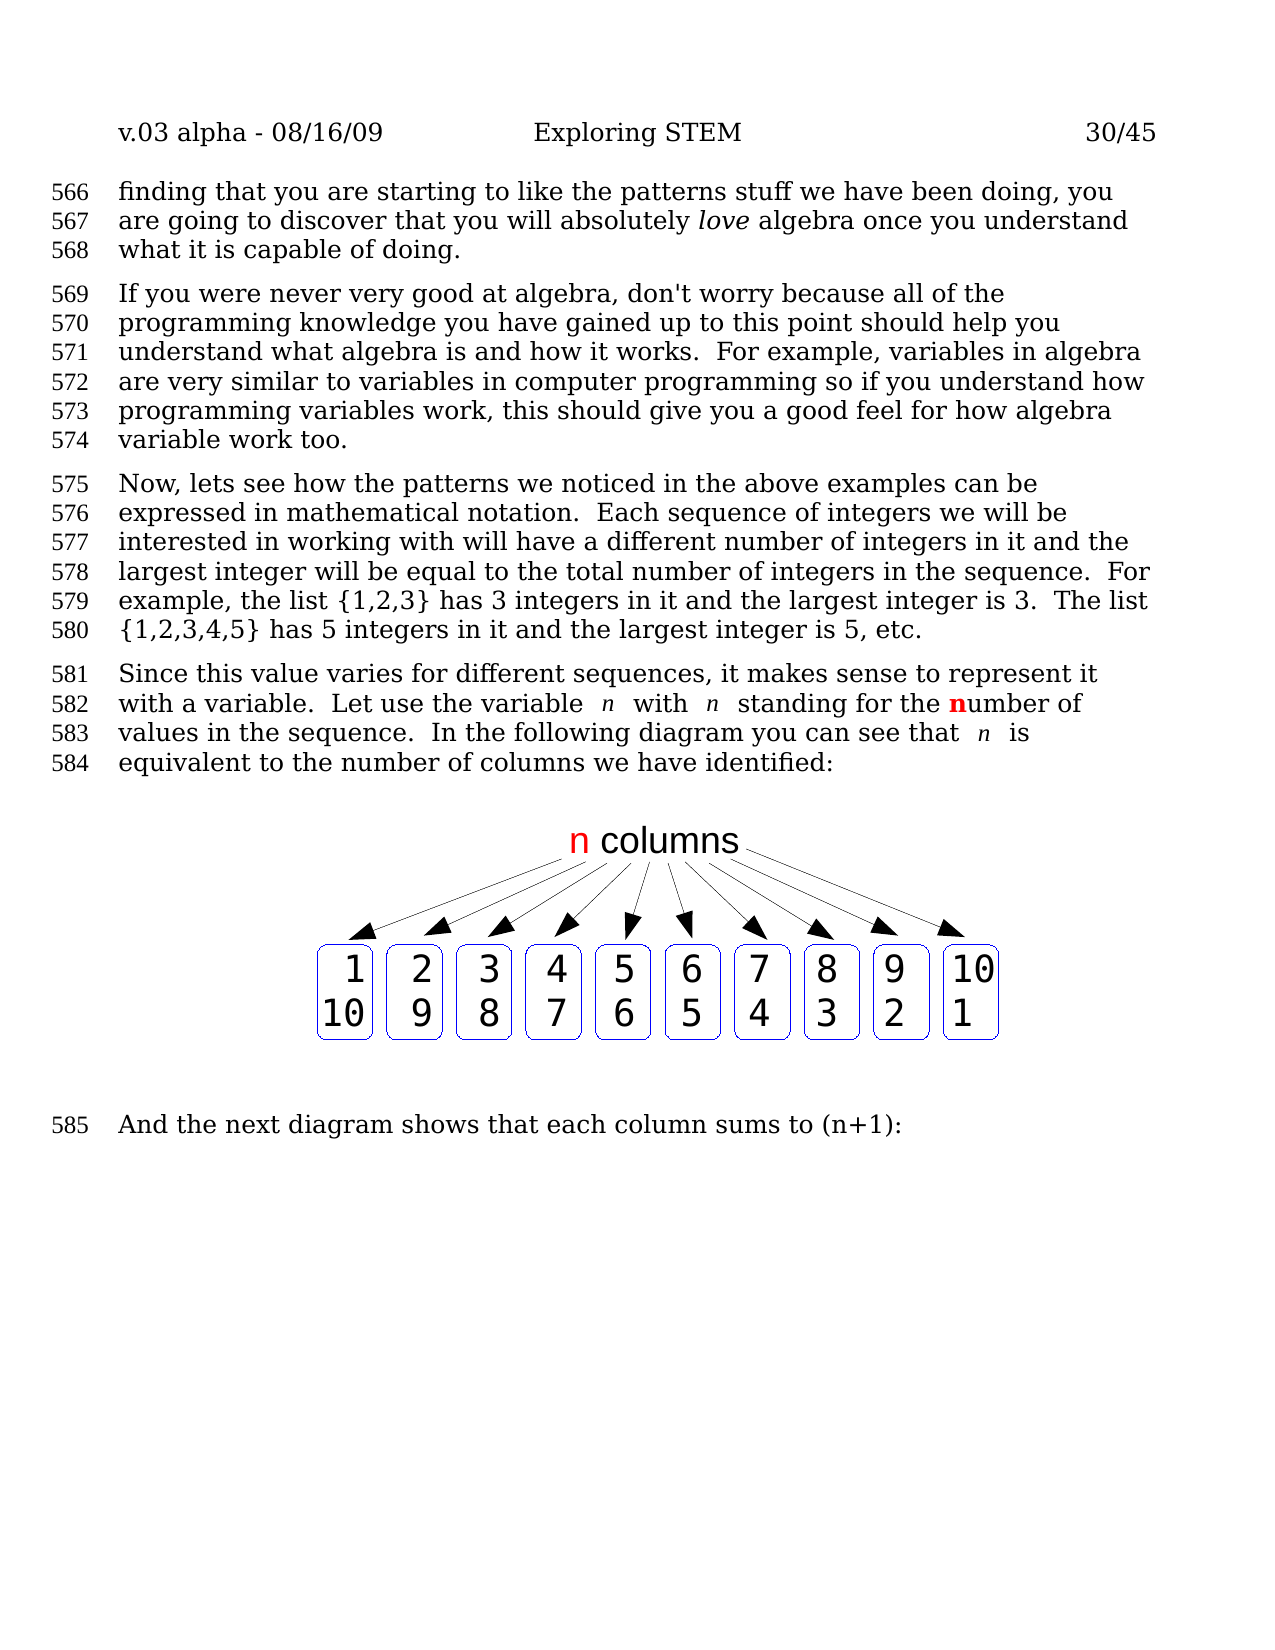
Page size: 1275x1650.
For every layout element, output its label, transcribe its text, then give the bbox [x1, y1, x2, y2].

text If you were never very good at algebra, don't worry because all of the programming knowledge you have gained up to this point should help you understand what algebra is and how it works. For example, variables in algebra are very similar to variables in computer programming so if you understand how programming variables work, this should give you a good feel for how algebra variable work too. [118, 279, 1157, 454]
text finding that you are starting to like the patterns stuff we have been doing, you are going to discover that you will absolutely love algebra once you understand what it is capable of doing. [118, 177, 1157, 264]
text Since this value varies for different sequences, it makes sense to represent it with a variable. Let use the variablewithstanding for the number of values in the sequence. In the following diagram you can see thatis equivalent to the number of columns we have identified: [118, 659, 1157, 777]
text Now, lets see how the patterns we noticed in the above examples can be expressed in mathematical notation. Each sequence of integers we will be interested in working with will have a different number of integers in it and the largest integer will be equal to the total number of integers in the sequence. For example, the list {1,2,3} has 3 integers in it and the largest integer is 3. The list {1,2,3,4,5} has 5 integers in it and the largest integer is 5, etc. [118, 469, 1157, 644]
text And the next diagram shows that each column sums to (n+1): [118, 1111, 1157, 1140]
